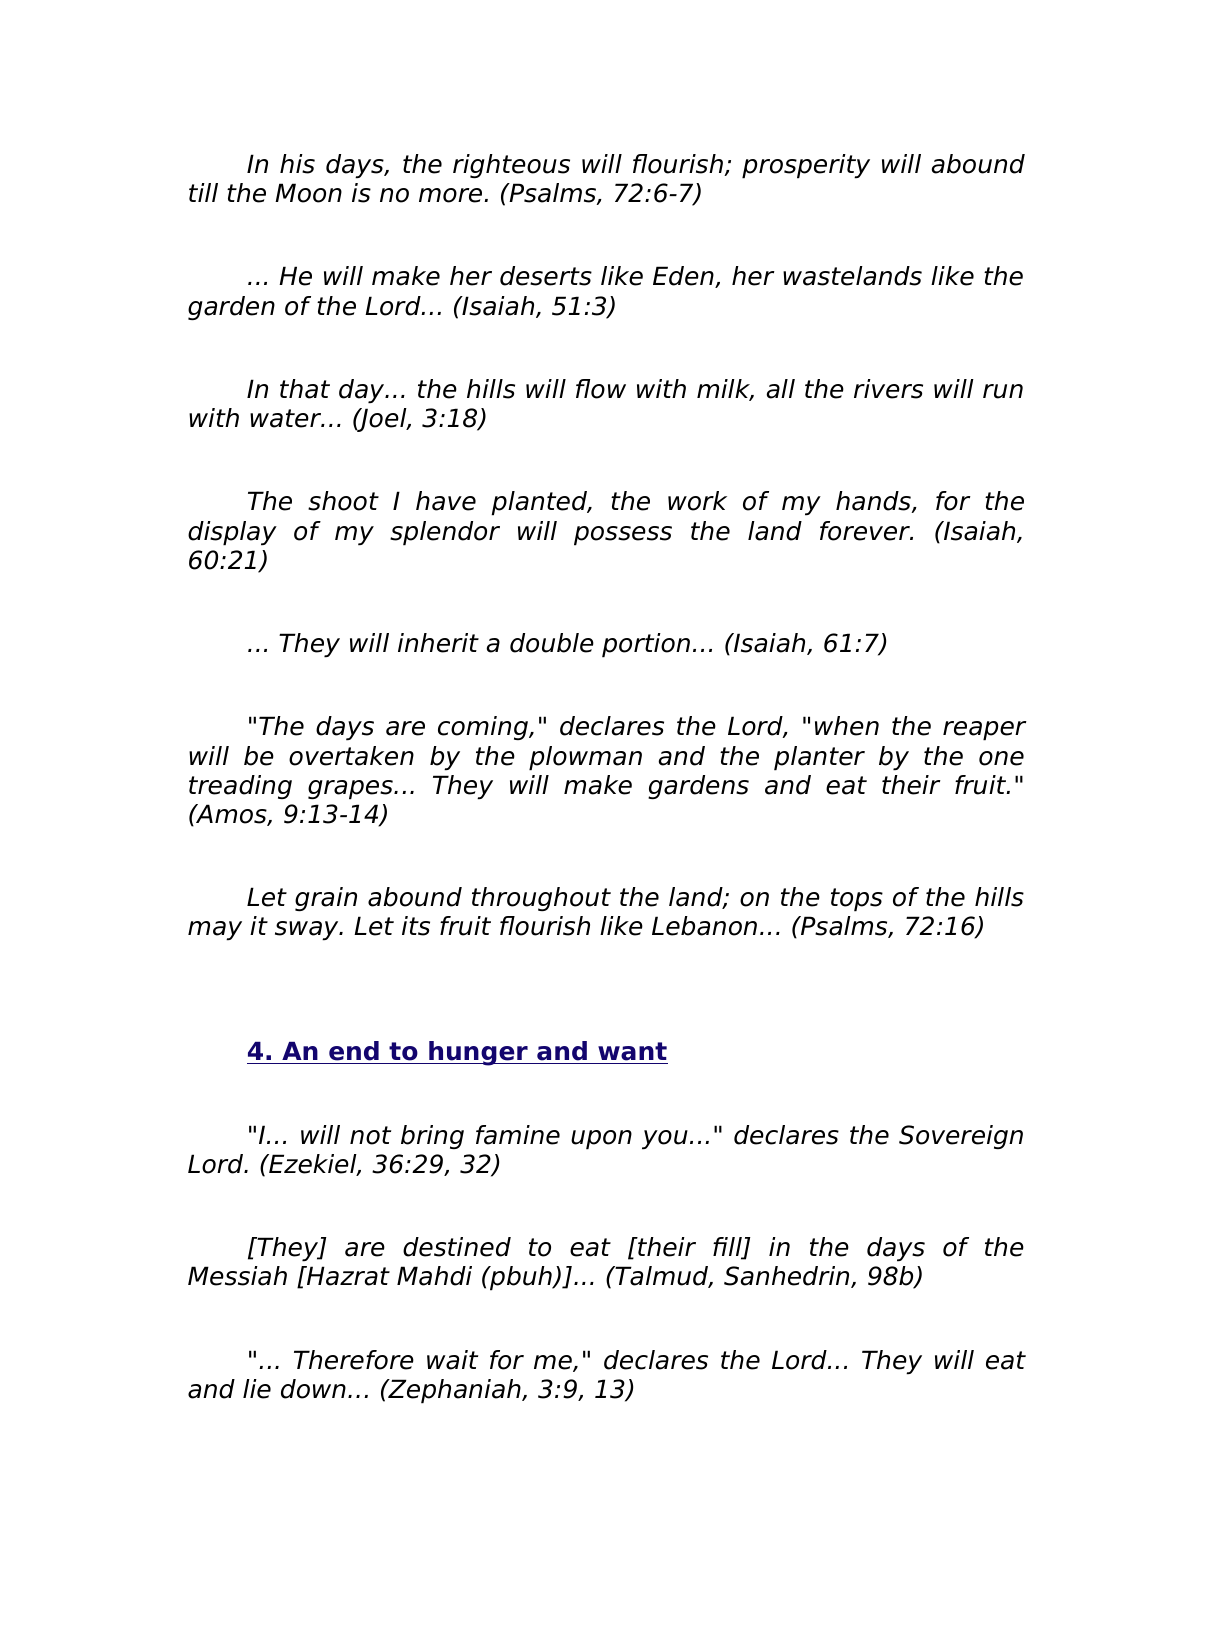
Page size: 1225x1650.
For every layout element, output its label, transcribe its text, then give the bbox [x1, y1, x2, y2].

text The shoot I have planted, the work of my hands, for the display of my splendor will possess the land forever. (Isaiah, 60:21) [187, 487, 1026, 575]
text "I... will not bring famine upon you..." declares the Sovereign Lord. (Ezekiel, 36:29, 32) [187, 1121, 1026, 1179]
text In that day... the hills will flow with milk, all the rivers will run with water... (Joel, 3:18) [187, 375, 1026, 433]
text ... They will inherit a double portion... (Isaiah, 61:7) [187, 629, 1026, 658]
text 4. An end to hunger and want [187, 1037, 1037, 1067]
text "... Therefore wait for me," declares the Lord... They will eat and lie down... (Zephaniah, 3:9, 13) [187, 1346, 1026, 1404]
text In his days, the righteous will flourish; prosperity will abound till the Moon is no more. (Psalms, 72:6-7) [187, 150, 1026, 208]
text ... He will make her deserts like Eden, her wastelands like the garden of the Lord... (Isaiah, 51:3) [187, 262, 1026, 321]
text [They] are destined to eat [their fill] in the days of the Messiah [Hazrat Mahdi (pbuh)]... (Talmud, Sanhedrin, 98b) [187, 1233, 1026, 1292]
text "The days are coming," declares the Lord, "when the reaper will be overtaken by the plowman and the planter by the one treading grapes... They will make gardens and eat their fruit." (Amos, 9:13-14) [187, 712, 1026, 829]
text Let grain abound throughout the land; on the tops of the hills may it sway. Let its fruit flourish like Lebanon... (Psalms, 72:16) [187, 883, 1026, 942]
